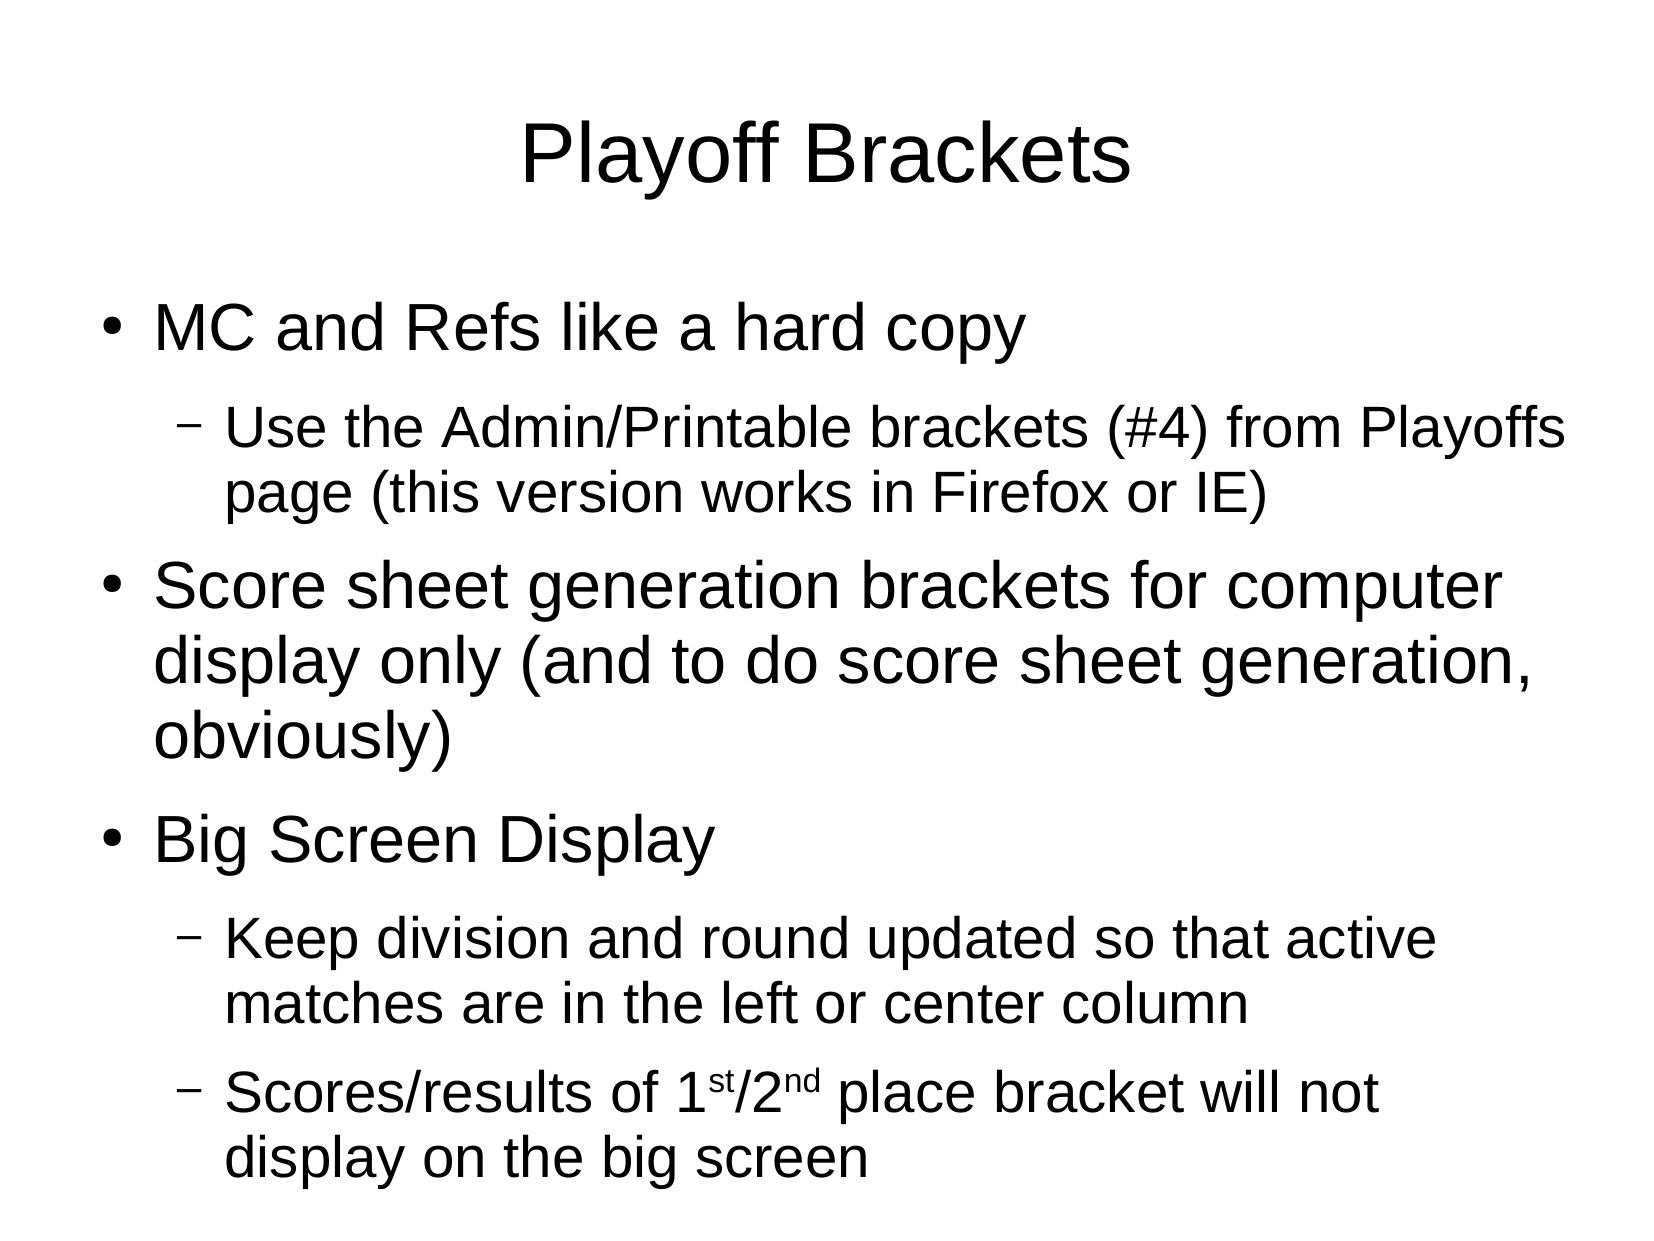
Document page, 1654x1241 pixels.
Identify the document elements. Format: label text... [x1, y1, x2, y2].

list MC and Refs like a hard copy Use the Admin/Printable brackets (#4) from Playoffs page (this version works in Firefox or IE) Score sheet generation brackets for computer display only (and to do score sheet generation, obviously) Big Screen Display Keep division and round updated so that active matches are in the left or center column Scores/results of 1st/2nd place bracket will not display on the big screen [82, 290, 1571, 1194]
title Playoff Brackets [82, 49, 1571, 257]
